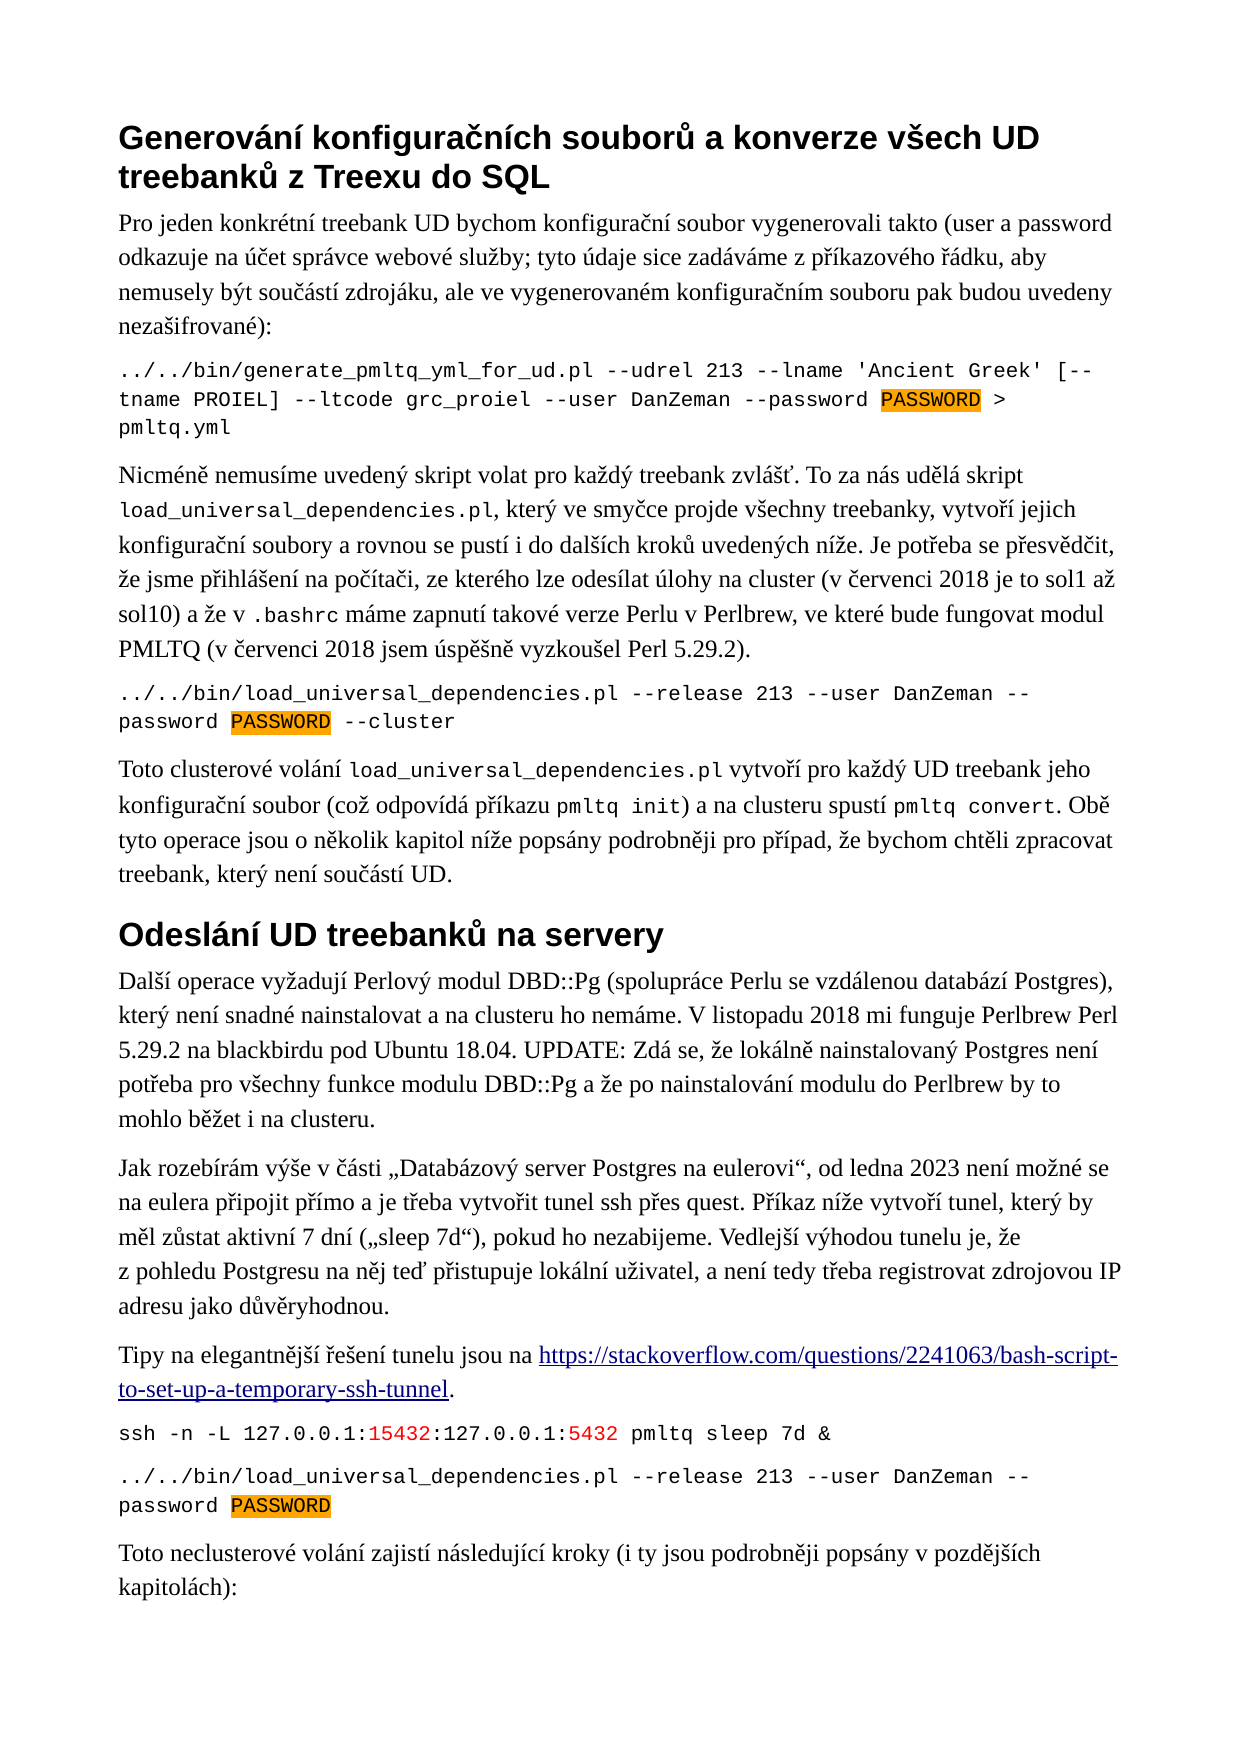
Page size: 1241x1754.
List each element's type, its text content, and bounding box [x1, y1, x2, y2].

text ssh -n -L 127.0.0.1:15432:127.0.0.1:5432 pmltq sleep 7d & [118, 1423, 1122, 1447]
text Jak rozebírám výše v části „Databázový server Postgres na eulerovi“, od ledna 2023 není možné se na eulera připojit přímo a je třeba vytvořit tunel ssh přes quest. Příkaz níže vytvoří tunel, který by měl zůstat aktivní 7 dní („sleep 7d“), pokud ho nezabijeme. Vedlejší výhodou tunelu je, že z pohledu Postgresu na něj teď přistupuje lokální uživatel, a není tedy třeba registrovat zdrojovou IP adresu jako důvěryhodnou. [118, 1153, 1122, 1319]
subtitle Generování konfiguračních souborů a konverze všech UD treebanků z Treexu do SQL [118, 118, 1122, 195]
subtitle Odeslání UD treebanků na servery [118, 915, 1122, 953]
text ../../bin/generate_pmltq_yml_for_ud.pl --udrel 213 --lname 'Ancient Greek' [--tname PROIEL] --ltcode grc_proiel --user DanZeman --password PASSWORD > pmltq.yml [118, 360, 1122, 441]
text Pro jeden konkrétní treebank UD bychom konfigurační soubor vygenerovali takto (user a password odkazuje na účet správce webové služby; tyto údaje sice zadáváme z příkazového řádku, aby nemusely být součástí zdrojáku, ale ve vygenerovaném konfiguračním souboru pak budou uvedeny nezašifrované): [118, 208, 1122, 340]
text ../../bin/load_universal_dependencies.pl --release 213 --user DanZeman --password PASSWORD [118, 1466, 1122, 1518]
text Další operace vyžadují Perlový modul DBD::Pg (spolupráce Perlu se vzdálenou databází Postgres), který není snadné nainstalovat a na clusteru ho nemáme. V listopadu 2018 mi funguje Perlbrew Perl 5.29.2 na blackbirdu pod Ubuntu 18.04. UPDATE: Zdá se, že lokálně nainstalovaný Postgres není potřeba pro všechny funkce modulu DBD::Pg a že po nainstalování modulu do Perlbrew by to mohlo běžet i na clusteru. [118, 966, 1122, 1133]
text ../../bin/load_universal_dependencies.pl --release 213 --user DanZeman --password PASSWORD --cluster [118, 683, 1122, 735]
text Nicméně nemusíme uvedený skript volat pro každý treebank zvlášť. To za nás udělá skript load_universal_dependencies.pl, který ve smyčce projde všechny treebanky, vytvoří jejich konfigurační soubory a rovnou se pustí i do dalších kroků uvedených níže. Je potřeba se přesvědčit, že jsme přihlášení na počítači, ze kterého lze odesílat úlohy na cluster (v červenci 2018 je to sol1 až sol10) a že v .bashrc máme zapnutí takové verze Perlu v Perlbrew, ve které bude fungovat modul PMLTQ (v červenci 2018 jsem úspěšně vyzkoušel Perl 5.29.2). [118, 460, 1122, 663]
text Toto neclusterové volání zajistí následující kroky (i ty jsou podrobněji popsány v pozdějších kapitolách): [118, 1538, 1122, 1601]
text Toto clusterové volání load_universal_dependencies.pl vytvoří pro každý UD treebank jeho konfigurační soubor (což odpovídá příkazu pmltq init) a na clusteru spustí pmltq convert. Obě tyto operace jsou o několik kapitol níže popsány podrobněji pro případ, že bychom chtěli zpracovat treebank, který není součástí UD. [118, 754, 1122, 888]
text Tipy na elegantnější řešení tunelu jsou na https://stackoverflow.com/questions/2241063/bash-script-to-set-up-a-temporary-ssh-tunnel. [118, 1340, 1122, 1403]
